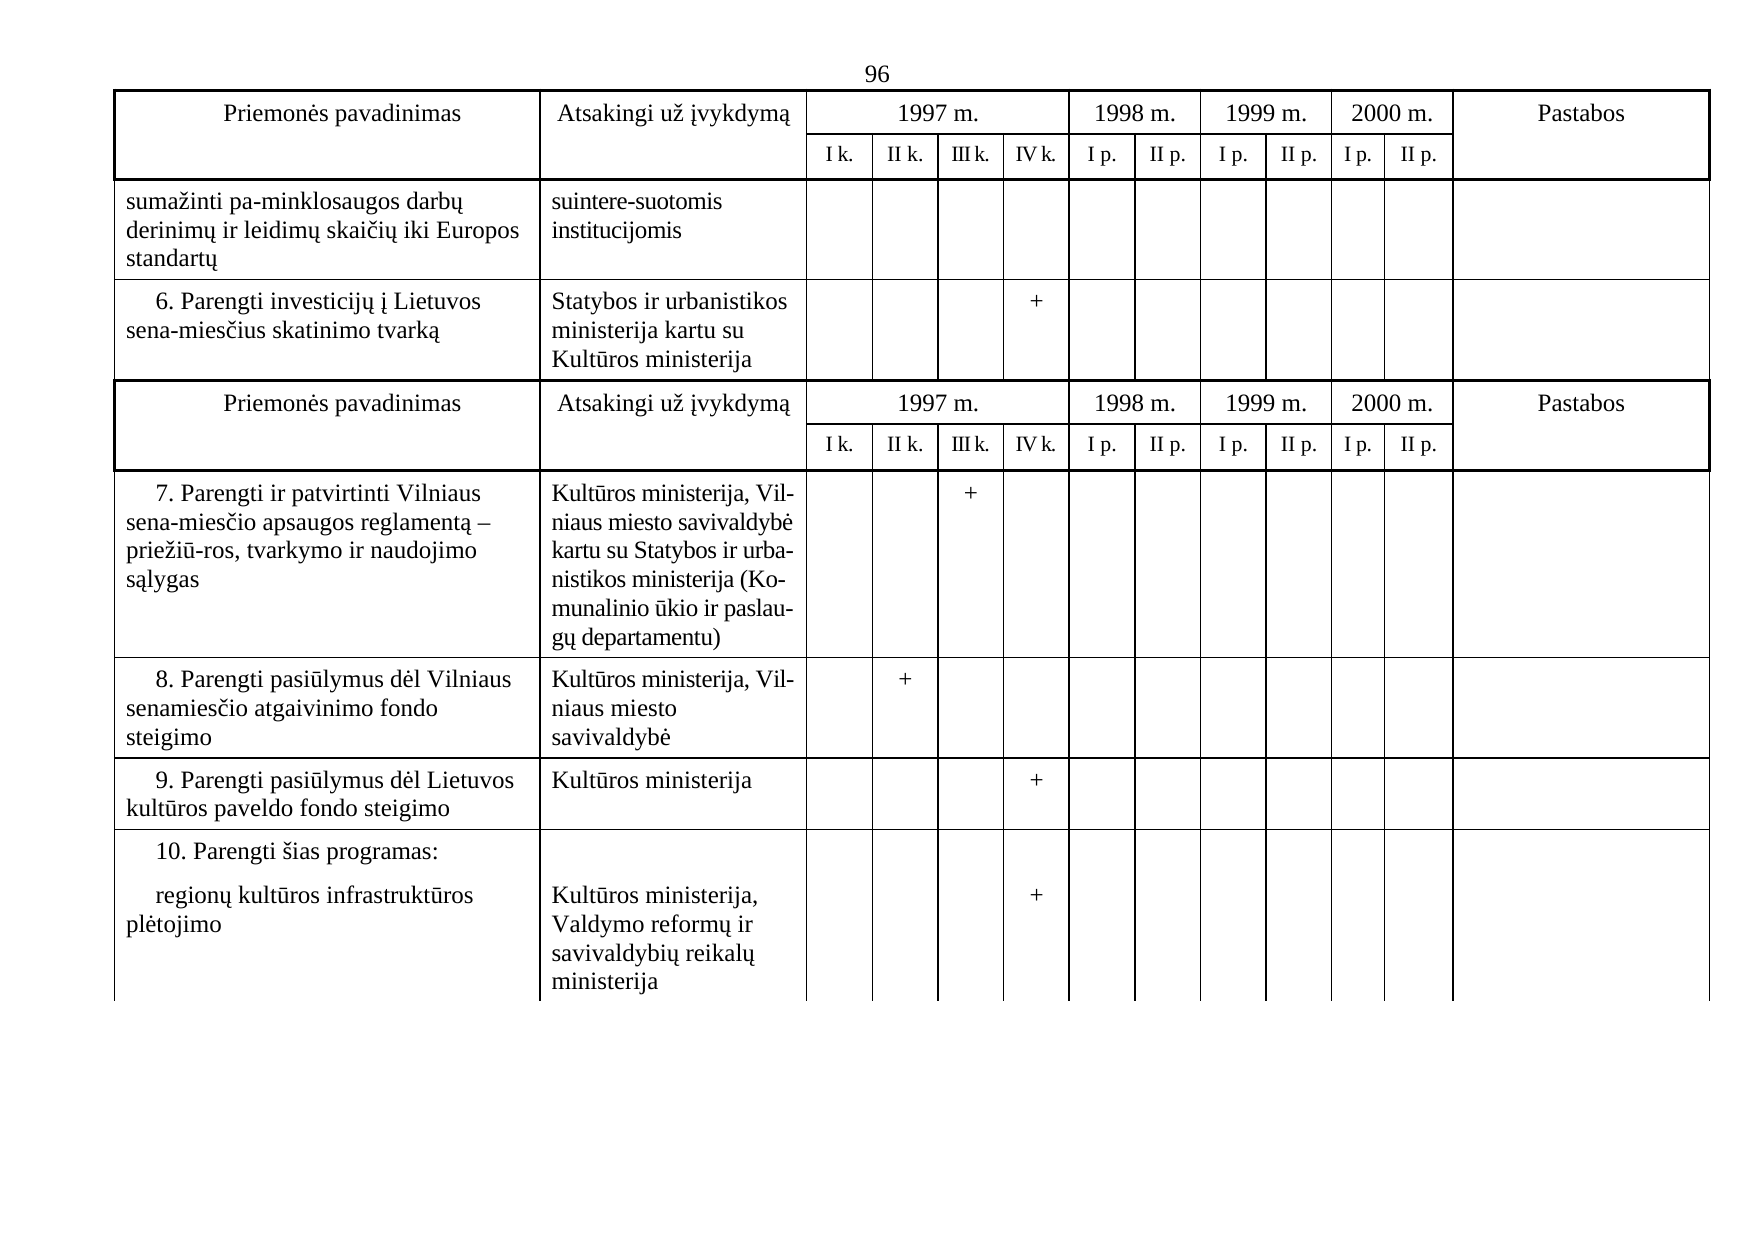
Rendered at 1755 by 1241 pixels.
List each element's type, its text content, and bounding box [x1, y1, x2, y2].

table_cell [1267, 759, 1331, 828]
table_cell IV k. [1004, 135, 1068, 178]
table_cell 8. Parengti pasiūlymus dėl Vilniaus senamiesčio atgaivinimo fondo steigimo [115, 658, 539, 757]
table_cell [1267, 874, 1331, 1001]
table_cell [1385, 759, 1452, 828]
table_cell [116, 423, 539, 468]
table_cell [1332, 280, 1384, 379]
table_cell Kultūros ministerija, Valdymo reformų ir savivaldybių reikalų ministerija [541, 874, 806, 1001]
table_cell I p. [1201, 425, 1265, 468]
table_cell [1070, 472, 1134, 657]
table_cell II p. [1267, 425, 1331, 468]
table_cell [1004, 472, 1068, 657]
table_cell 9. Parengti pasiūlymus dėl Lietuvos kultūros paveldo fondo steigimo [115, 759, 539, 828]
table_cell + [1004, 280, 1068, 379]
table_cell [1454, 874, 1709, 1001]
table_cell [1070, 759, 1134, 828]
table_cell suintere-suotomis institucijomis [541, 181, 806, 278]
table_cell [807, 759, 872, 828]
table_cell [1454, 658, 1709, 757]
table_cell [1201, 280, 1265, 379]
table_header 1999 m. [1201, 92, 1331, 133]
table_cell Kultūros ministerija, Vil-niaus miesto savivaldybė kartu su Statybos ir urba-nistikos ministerija (Ko-munalinio ūkio ir paslau-gų departamentu) [541, 472, 806, 657]
table_cell 6. Parengti investicijų į Lietuvos sena-miesčius skatinimo tvarką [115, 280, 539, 379]
table_cell Kultūros ministerija, Vil-niaus miesto savivaldybė [541, 658, 806, 757]
table_cell [939, 759, 1003, 828]
table_cell [1136, 658, 1200, 757]
table_cell [1267, 280, 1331, 379]
table_cell + [1004, 759, 1068, 828]
table_cell [1004, 181, 1068, 278]
table_cell + [939, 472, 1003, 657]
table_cell I p. [1070, 425, 1134, 468]
table_cell I p. [1332, 135, 1384, 178]
table_cell [1201, 658, 1265, 757]
table_cell I k. [807, 135, 872, 178]
table_cell [939, 830, 1003, 874]
table_cell [873, 181, 937, 278]
table_cell 1998 m. [1070, 382, 1200, 423]
table_cell II p. [1385, 425, 1452, 468]
table_cell [1201, 472, 1265, 657]
table_header Pastabos [1454, 92, 1708, 133]
table_cell [807, 658, 872, 757]
table_header 2000 m. [1332, 92, 1452, 133]
table_cell [939, 280, 1003, 379]
table_cell [807, 472, 872, 657]
table_cell [939, 874, 1003, 1001]
table_cell [1136, 830, 1200, 874]
table_cell [939, 181, 1003, 278]
table_cell [873, 874, 937, 1001]
table_cell [541, 133, 806, 178]
table_cell [1385, 658, 1452, 757]
table_cell 1997 m. [807, 382, 1068, 423]
table_cell [1201, 759, 1265, 828]
table_cell [1070, 658, 1134, 757]
table_cell I p. [1332, 425, 1384, 468]
table_cell [1267, 181, 1331, 278]
table_cell [1332, 759, 1384, 828]
table_cell [939, 658, 1003, 757]
table_cell [1070, 181, 1134, 278]
table_cell [1385, 874, 1452, 1001]
table_cell [1267, 658, 1331, 757]
table_cell [807, 830, 872, 874]
table_cell I p. [1070, 135, 1134, 178]
table_cell [1454, 280, 1709, 379]
table_cell [1332, 658, 1384, 757]
table_cell [1004, 658, 1068, 757]
table_cell I k. [807, 425, 872, 468]
table_cell 7. Parengti ir patvirtinti Vilniaus sena-miesčio apsaugos reglamentą – priežiū-ros, tvarkymo ir naudojimo sąlygas [115, 472, 539, 657]
table_header 1998 m. [1070, 92, 1200, 133]
table_cell Priemonės pavadinimas [116, 382, 539, 423]
table_cell [1070, 874, 1134, 1001]
table_cell Statybos ir urbanistikos ministerija kartu su Kultūros ministerija [541, 280, 806, 379]
table_cell [1385, 181, 1452, 278]
table_cell [1332, 874, 1384, 1001]
table_cell [807, 181, 872, 278]
table_cell [1385, 830, 1452, 874]
table_cell sumažinti pa-minklosaugos darbų derinimų ir leidimų skaičių iki Europos standartų [115, 181, 539, 278]
table_cell [1385, 280, 1452, 379]
table_cell [1004, 830, 1068, 874]
table_cell [1454, 759, 1709, 828]
table_cell [1454, 472, 1709, 657]
table_cell II k. [873, 135, 937, 178]
table_header Atsakingi už įvykdymą [541, 92, 806, 133]
table_cell 2000 m. [1332, 382, 1452, 423]
table_cell II p. [1136, 425, 1200, 468]
table_header Priemonės pavadinimas [116, 92, 539, 133]
table_cell [1454, 181, 1709, 278]
table_header 1997 m. [807, 92, 1068, 133]
table_cell [1136, 874, 1200, 1001]
table_cell [541, 830, 806, 874]
table_cell II p. [1385, 135, 1452, 178]
table_cell III k. [939, 425, 1003, 468]
table_cell [807, 280, 872, 379]
table_cell [1136, 472, 1200, 657]
table_cell + [1004, 874, 1068, 1001]
table_cell [873, 759, 937, 828]
table_cell [1201, 830, 1265, 874]
table_cell II p. [1267, 135, 1331, 178]
table_cell [1267, 472, 1331, 657]
table_cell [1332, 830, 1384, 874]
table_cell 1999 m. [1201, 382, 1331, 423]
table_cell [1201, 874, 1265, 1001]
table_cell regionų kultūros infrastruktūros plėtojimo [115, 874, 539, 1001]
table_cell [1267, 830, 1331, 874]
table_cell II k. [873, 425, 937, 468]
table_cell [1070, 280, 1134, 379]
table_cell 10. Parengti šias programas: [115, 830, 539, 874]
table_cell [873, 472, 937, 657]
table_cell [1332, 181, 1384, 278]
table_cell [873, 830, 937, 874]
table_cell [1454, 133, 1708, 178]
table_cell I p. [1201, 135, 1265, 178]
table_cell [1332, 472, 1384, 657]
table_cell [1136, 280, 1200, 379]
table_cell [1136, 759, 1200, 828]
table_cell + [873, 658, 937, 757]
table_cell III k. [939, 135, 1003, 178]
table_cell [1201, 181, 1265, 278]
table_cell [1136, 181, 1200, 278]
table_cell [541, 423, 806, 468]
table_cell [1070, 830, 1134, 874]
table_cell IV k. [1004, 425, 1068, 468]
table_cell Atsakingi už įvykdymą [541, 382, 806, 423]
table_cell II p. [1136, 135, 1200, 178]
table_cell [807, 874, 872, 1001]
table_cell [1454, 830, 1709, 874]
table_cell [1454, 423, 1708, 468]
table_cell [1385, 472, 1452, 657]
table_cell Pastabos [1454, 382, 1708, 423]
table_cell Kultūros ministerija [541, 759, 806, 828]
table_cell [873, 280, 937, 379]
table_cell [116, 133, 539, 178]
